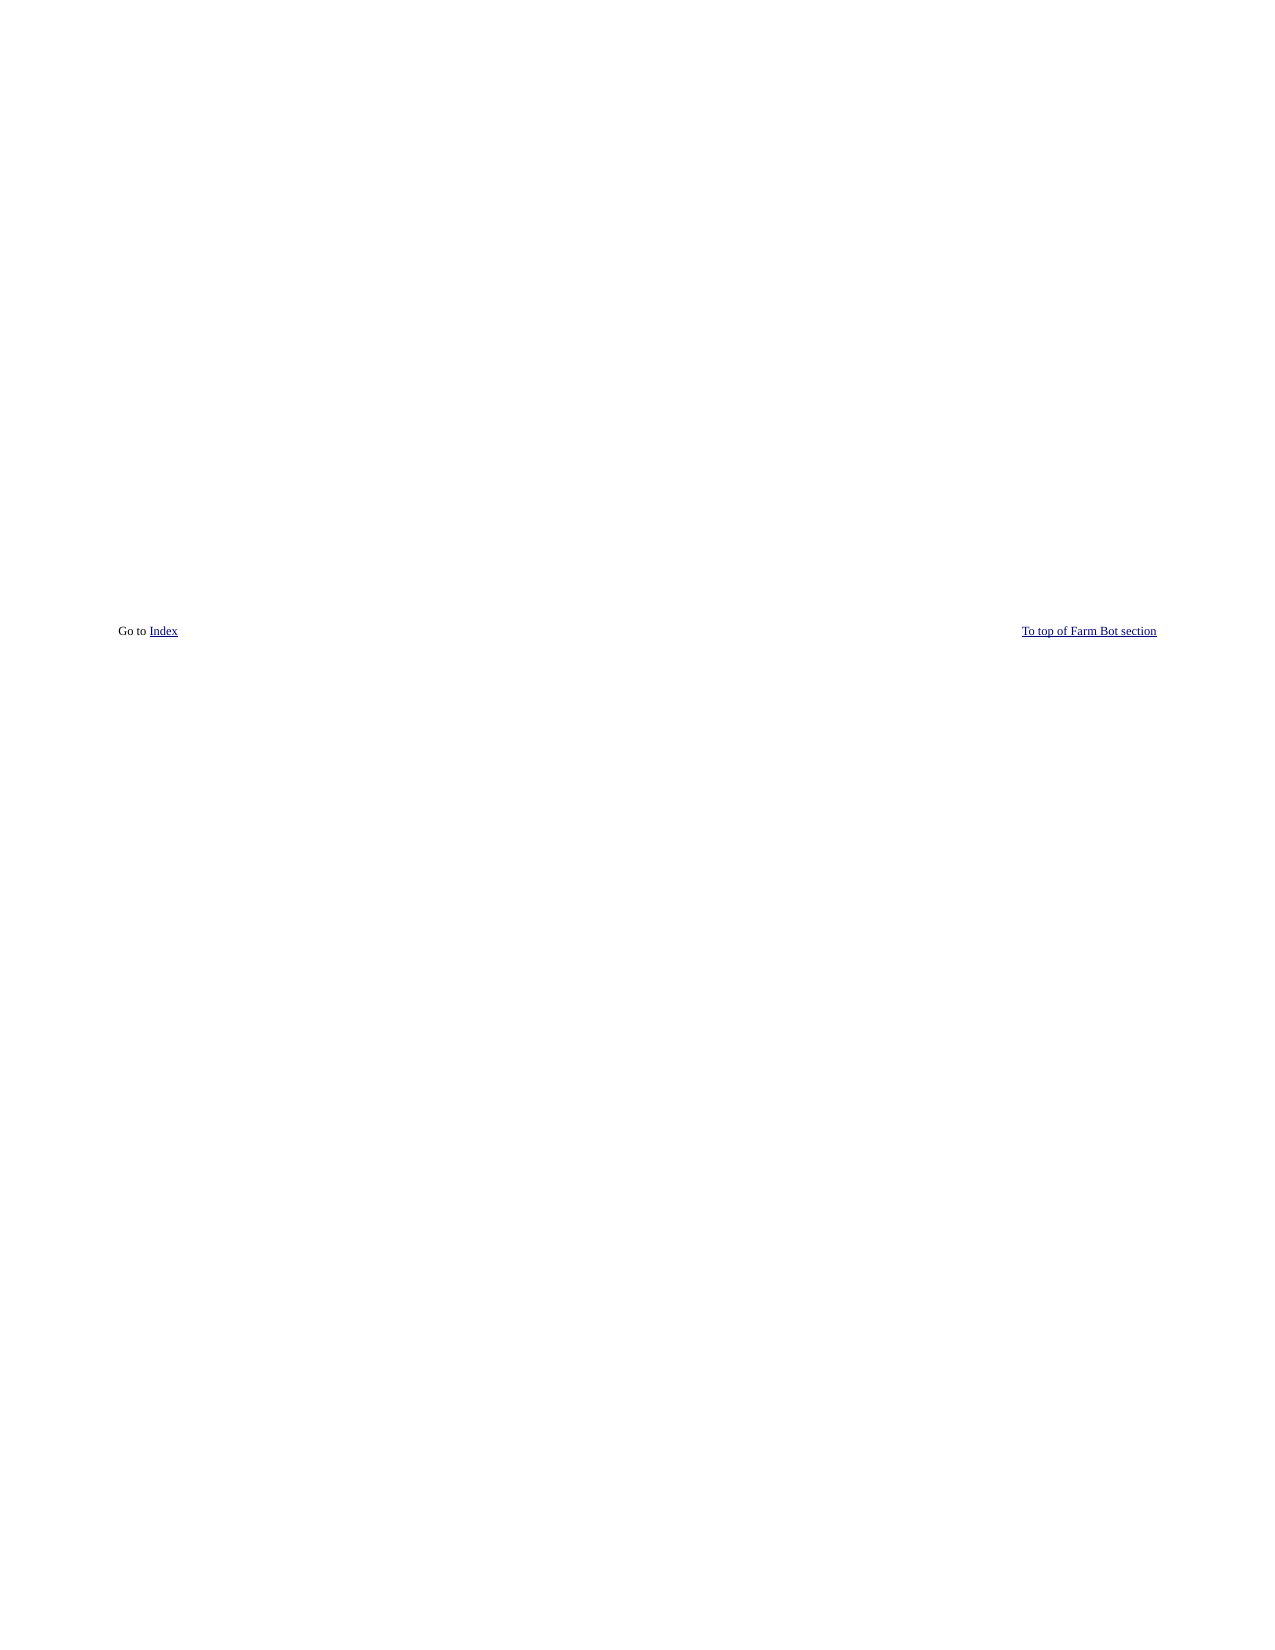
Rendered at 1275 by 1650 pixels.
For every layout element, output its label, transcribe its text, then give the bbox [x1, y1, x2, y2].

text Go to Index To top of Farm Bot section [118, 623, 1157, 638]
